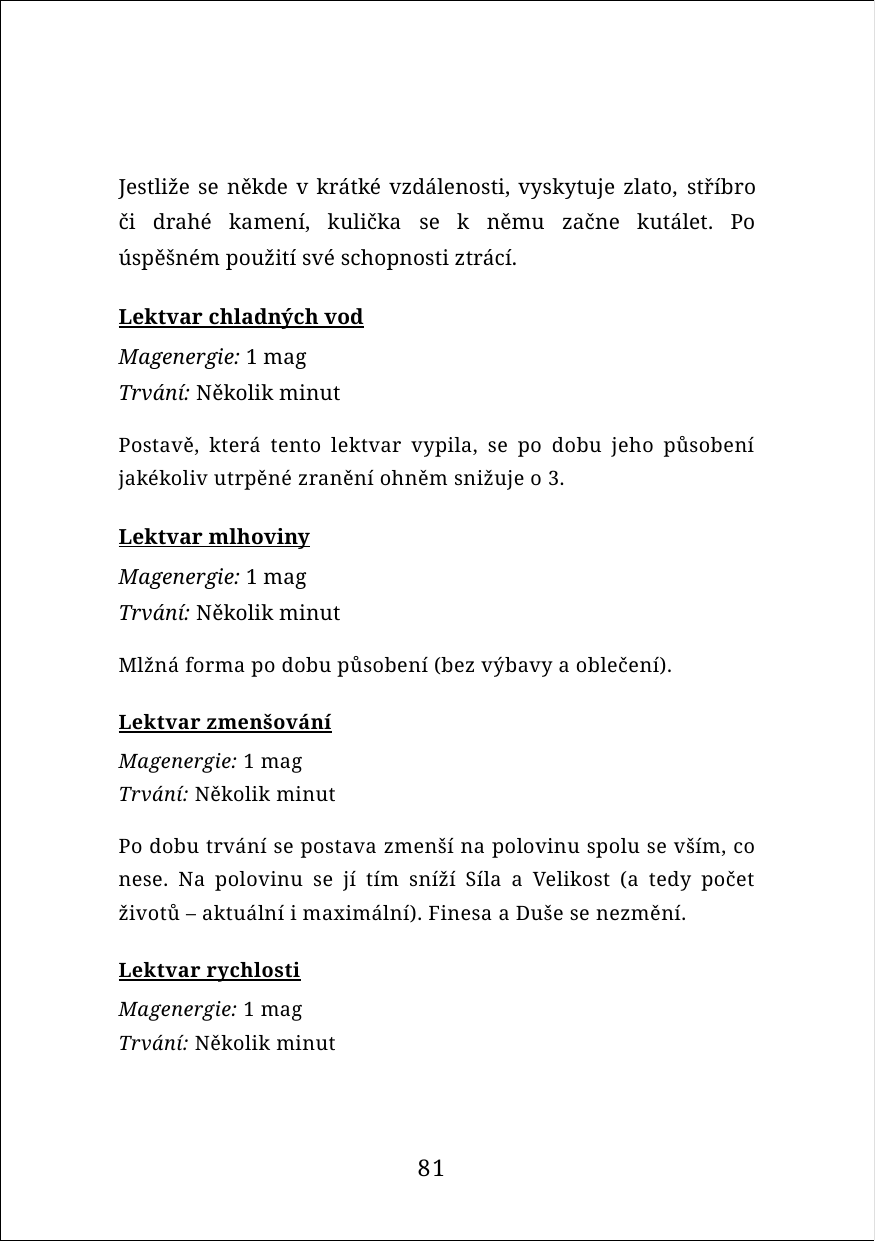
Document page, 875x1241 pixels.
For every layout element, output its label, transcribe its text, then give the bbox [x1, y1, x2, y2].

subtitle Lektvar rychlosti [118, 956, 756, 983]
subtitle Lektvar mlhoviny [118, 522, 756, 550]
subtitle Lektvar zmenšování [118, 708, 756, 735]
text Jestliže se někde v krátké vzdálenosti, vyskytuje zlato, stříbro či drahé kamení, kulička se k němu začne kutálet. Po úspěšném použití své schopnosti ztrácí. [118, 172, 756, 271]
text Magenergie: 1 mag Trvání: Několik minut [118, 562, 756, 626]
text Mlžná forma po dobu působení (bez výbavy a oblečení). [118, 651, 756, 678]
text Po dobu trvání se postava zmenší na polovinu spolu se vším, co nese. Na polovinu se jí tím sníží Síla a Velikost (a tedy počet životů – aktuální i maximální). Finesa a Duše se nezmění. [118, 832, 756, 926]
subtitle Lektvar chladných vod [118, 302, 756, 330]
text Magenergie: 1 mag Trvání: Několik minut [118, 342, 756, 406]
text Magenergie: 1 mag Trvání: Několik minut [118, 747, 756, 807]
text Postavě, která tento lektvar vypila, se po dobu jeho působení jakékoliv utrpěné zranění ohněm snižuje o 3. [118, 431, 756, 492]
text Magenergie: 1 mag Trvání: Několik minut [118, 995, 756, 1056]
